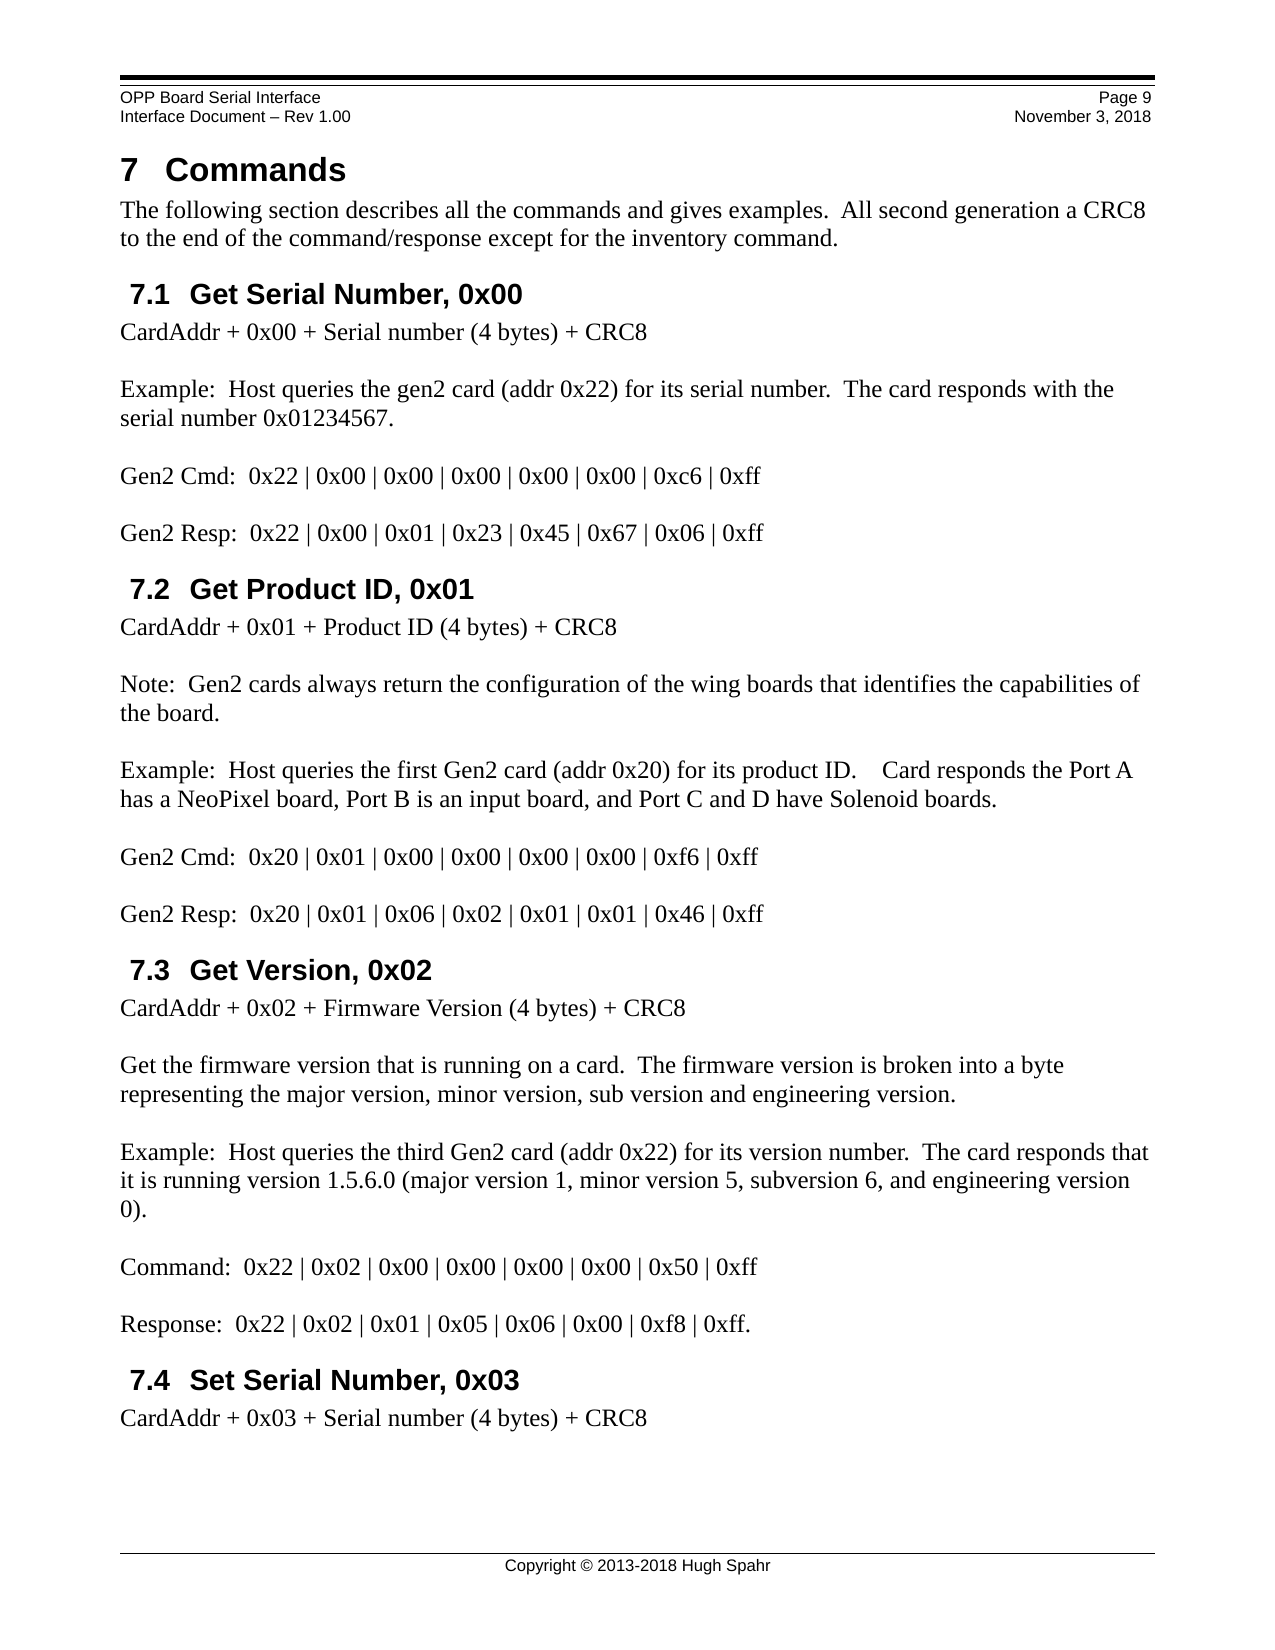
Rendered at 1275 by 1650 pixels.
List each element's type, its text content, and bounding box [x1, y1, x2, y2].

text CardAddr + 0x02 + Firmware Version (4 bytes) + CRC8 [120, 993, 1155, 1022]
text Note: Gen2 cards always return the configuration of the wing boards that identifies the capabilities of the board. [120, 669, 1155, 727]
text Get the firmware version that is running on a card. The firmware version is broken into a byte representing the major version, minor version, sub version and engineering version. [120, 1050, 1155, 1108]
text Example: Host queries the third Gen2 card (addr 0x22) for its version number. The card responds that it is running version 1.5.6.0 (major version 1, minor version 5, subversion 6, and engineering version 0). [120, 1137, 1155, 1223]
text CardAddr + 0x00 + Serial number (4 bytes) + CRC8 [120, 317, 1155, 346]
text Response: 0x22 | 0x02 | 0x01 | 0x05 | 0x06 | 0x00 | 0xf8 | 0xff. [120, 1309, 1155, 1338]
text Gen2 Cmd: 0x22 | 0x00 | 0x00 | 0x00 | 0x00 | 0x00 | 0xc6 | 0xff [120, 461, 1155, 489]
subtitle Get Serial Number, 0x00 [129, 277, 1155, 311]
text Command: 0x22 | 0x02 | 0x00 | 0x00 | 0x00 | 0x00 | 0x50 | 0xff [120, 1252, 1155, 1280]
text Gen2 Cmd: 0x20 | 0x01 | 0x00 | 0x00 | 0x00 | 0x00 | 0xf6 | 0xff [120, 842, 1155, 871]
text Example: Host queries the gen2 card (addr 0x22) for its serial number. The card responds with the serial number 0x01234567. [120, 374, 1155, 432]
subtitle Commands [120, 150, 1155, 188]
text Gen2 Resp: 0x20 | 0x01 | 0x06 | 0x02 | 0x01 | 0x01 | 0x46 | 0xff [120, 899, 1155, 928]
text The following section describes all the commands and gives examples. All second generation a CRC8 to the end of the command/response except for the inventory command. [120, 195, 1155, 252]
subtitle Get Product ID, 0x01 [129, 572, 1155, 606]
text CardAddr + 0x01 + Product ID (4 bytes) + CRC8 [120, 612, 1155, 641]
subtitle Set Serial Number, 0x03 [129, 1363, 1155, 1396]
subtitle Get Version, 0x02 [129, 953, 1155, 987]
text Example: Host queries the first Gen2 card (addr 0x20) for its product ID. Card responds the Port A has a NeoPixel board, Port B is an input board, and Port C and D have Solenoid boards. [120, 756, 1155, 813]
text Gen2 Resp: 0x22 | 0x00 | 0x01 | 0x23 | 0x45 | 0x67 | 0x06 | 0xff [120, 518, 1155, 547]
text CardAddr + 0x03 + Serial number (4 bytes) + CRC8 [120, 1403, 1155, 1431]
